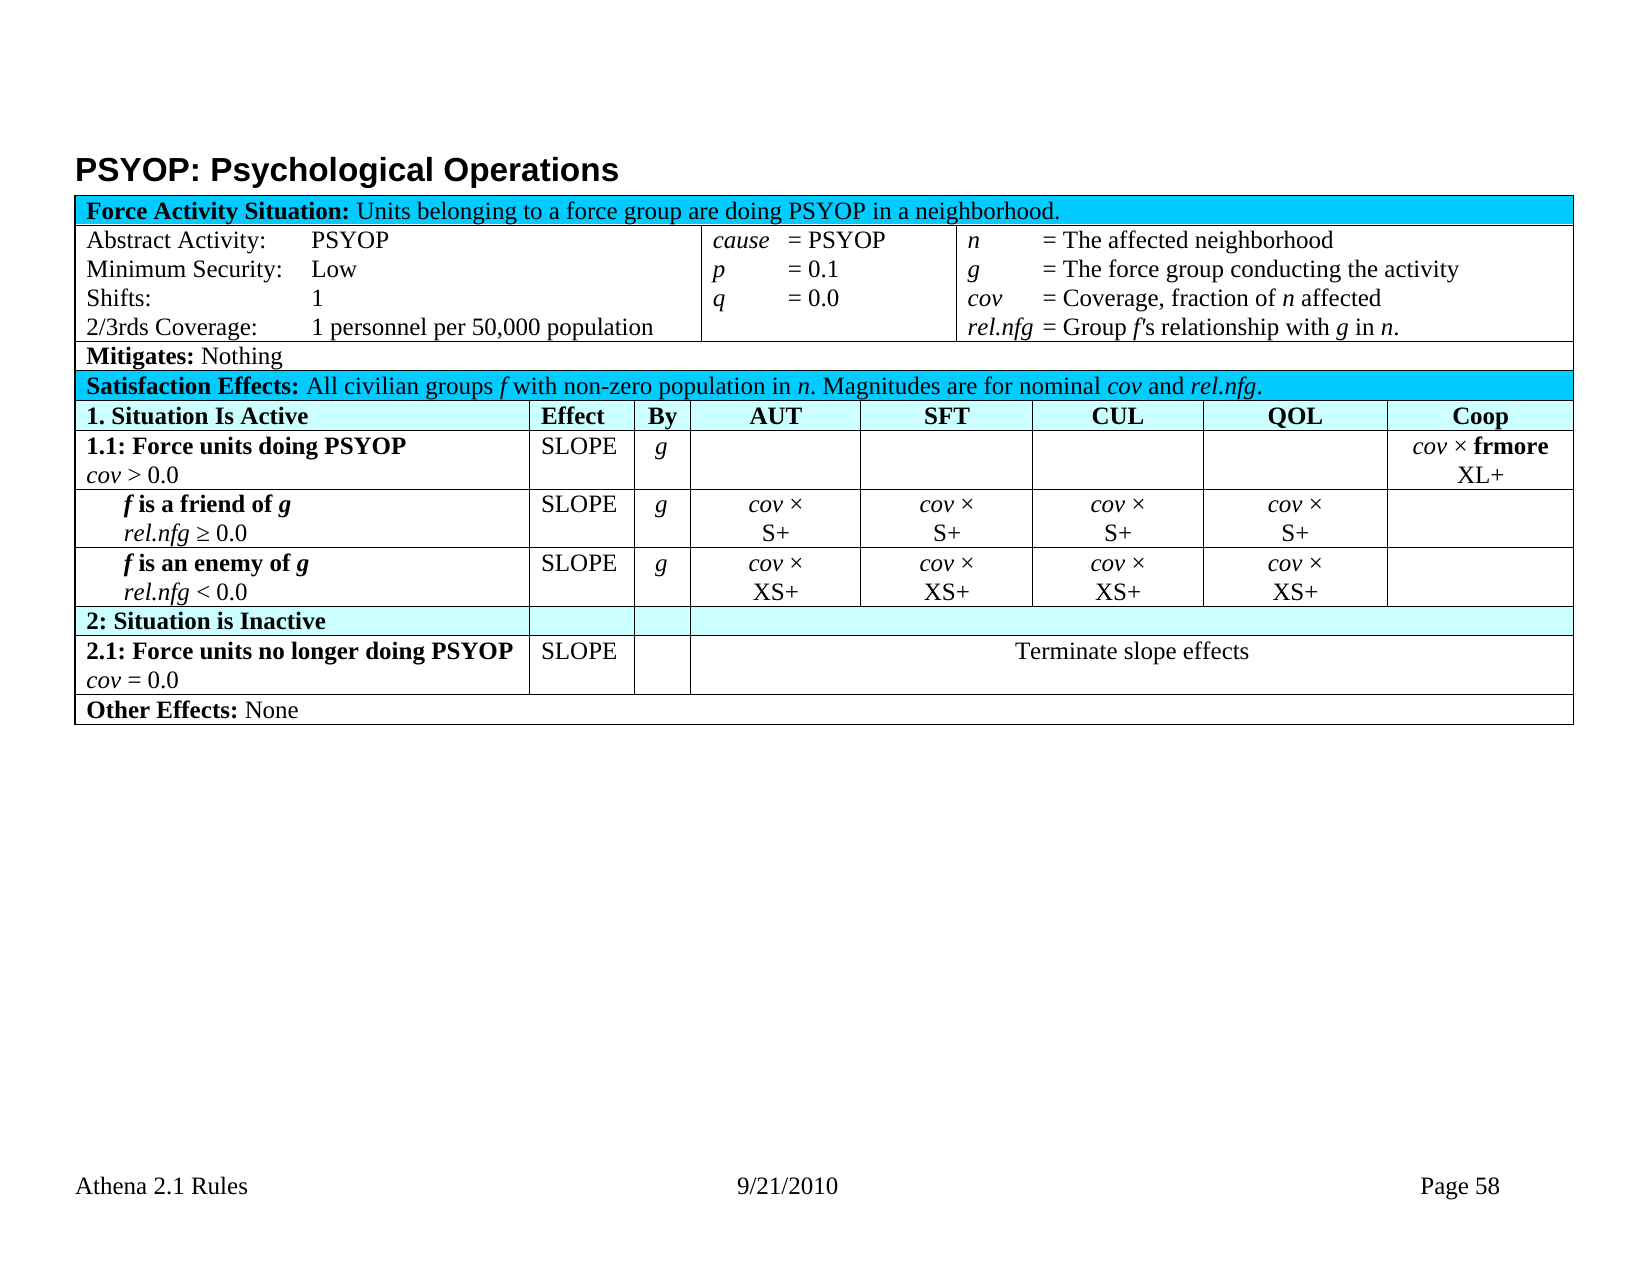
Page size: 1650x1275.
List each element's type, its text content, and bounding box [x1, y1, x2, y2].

table_cell SFT [861, 401, 1032, 430]
table_cell SLOPE [530, 490, 634, 547]
table_cell f is a friend of g rel.nfg ≥ 0.0 [76, 490, 529, 547]
table_cell [861, 431, 1032, 488]
table_cell cov × S+ [691, 490, 860, 547]
table_cell Other Effects: None [76, 695, 1573, 724]
table_cell [635, 636, 690, 694]
table_cell SLOPE [530, 548, 634, 606]
table_cell 1. Situation Is Active [76, 401, 529, 430]
table_cell [1388, 548, 1573, 606]
table_cell cause = PSYOP p = 0.1 q = 0.0 [702, 226, 956, 341]
table_cell f is an enemy of g rel.nfg < 0.0 [76, 548, 529, 606]
text PSYOP: Psychological Operations [75, 150, 1575, 188]
table_cell Abstract Activity: PSYOP Minimum Security: Low Shifts: 1 2/3rds Coverage: 1 personnel per 50,000 population [76, 226, 701, 341]
table_cell [1388, 490, 1573, 547]
table_cell cov × XS+ [691, 548, 860, 606]
table_cell g [635, 548, 690, 606]
table_cell SLOPE [530, 431, 634, 488]
table_cell Satisfaction Effects: All civilian groups f with non-zero population in n. Magnitudes are for nominal cov and rel.nfg. [76, 371, 1573, 400]
table_cell SLOPE [530, 636, 634, 694]
table_cell cov × S+ [861, 490, 1032, 547]
table_cell cov × XS+ [1033, 548, 1203, 606]
table_cell Terminate slope effects [691, 636, 1573, 694]
table_cell [530, 607, 634, 635]
table_cell By [635, 401, 690, 430]
table_cell [1204, 431, 1387, 488]
table_cell g [635, 431, 690, 488]
table_cell Effect [530, 401, 634, 430]
table_cell 2: Situation is Inactive [76, 607, 529, 635]
table_cell Mitigates: Nothing [76, 342, 1573, 370]
table_cell [691, 607, 1573, 635]
table_cell cov × XS+ [861, 548, 1032, 606]
table_cell [635, 607, 690, 635]
table_cell QOL [1204, 401, 1387, 430]
table_cell [1033, 431, 1203, 488]
table_cell cov × S+ [1033, 490, 1203, 547]
table_cell cov × S+ [1204, 490, 1387, 547]
table_header Force Activity Situation: Units belonging to a force group are doing PSYOP in a neighborhood. [76, 196, 1573, 224]
table_cell cov × XS+ [1204, 548, 1387, 606]
table_cell 2.1: Force units no longer doing PSYOP cov = 0.0 [76, 636, 529, 694]
table_cell n = The affected neighborhood g = The force group conducting the activity cov = Coverage, fraction of n affected rel.nfg = Group f's relationship with g in n. [957, 226, 1573, 341]
table_cell cov × frmore XL+ [1388, 431, 1573, 488]
table_cell CUL [1033, 401, 1203, 430]
table_cell 1.1: Force units doing PSYOP cov > 0.0 [76, 431, 529, 488]
table_cell g [635, 490, 690, 547]
table_cell AUT [691, 401, 860, 430]
table_cell Coop [1388, 401, 1573, 430]
table_cell [691, 431, 860, 488]
